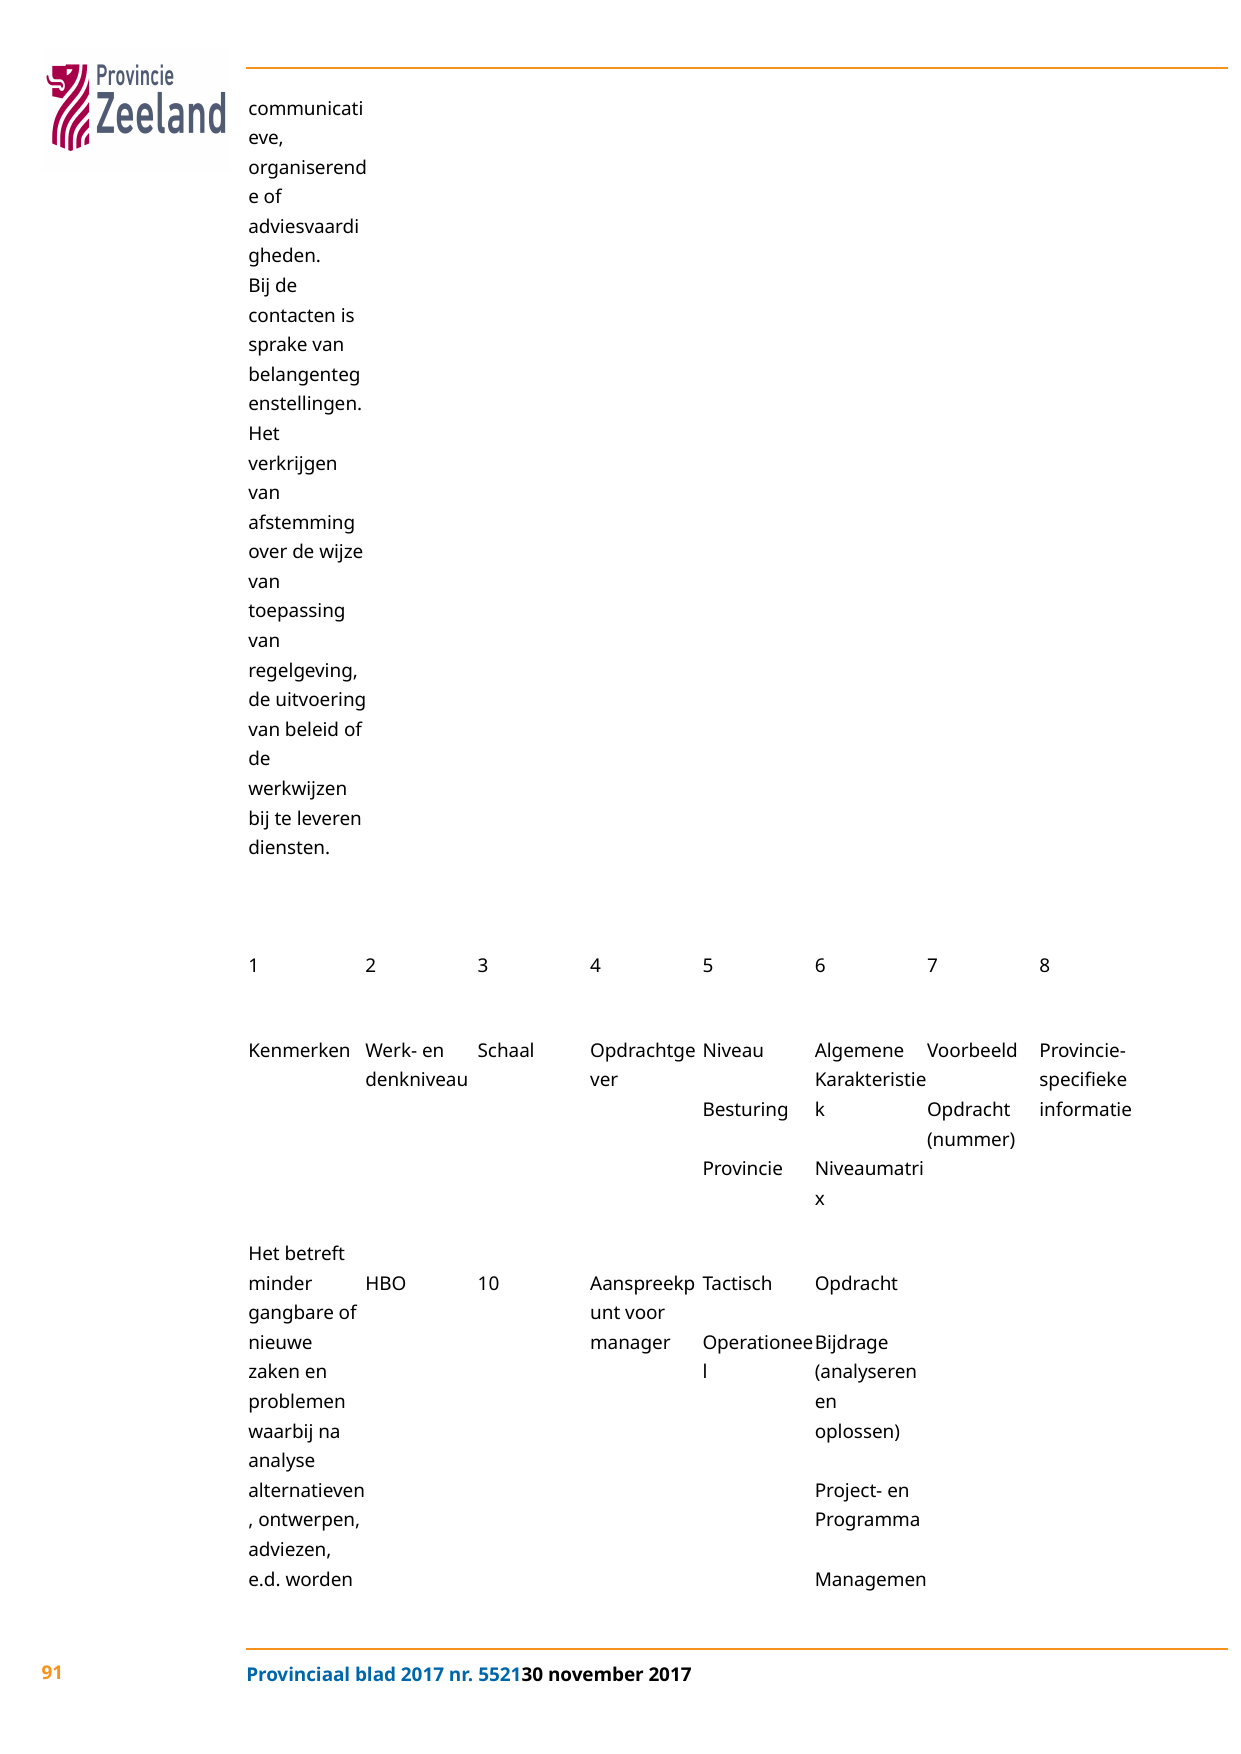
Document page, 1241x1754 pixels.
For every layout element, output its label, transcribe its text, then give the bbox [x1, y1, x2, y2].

table_header 1 [248, 923, 365, 1007]
table_cell Tactisch Operationeel [702, 1240, 814, 1591]
table_cell [1039, 1240, 1152, 1591]
table_cell Schaal [478, 1008, 590, 1240]
table_header 8 [1039, 923, 1152, 1007]
table_header 5 [702, 923, 814, 1007]
table_cell Opdrachtgever [590, 1008, 702, 1240]
table_cell Opdracht Bijdrage (analyseren en oplossen) Project- en Programma Managemen [815, 1240, 927, 1591]
table_cell Kenmerken [248, 1008, 365, 1240]
table_header 3 [478, 923, 590, 1007]
table_cell Voorbeeld Opdracht (nummer) [927, 1008, 1039, 1240]
table_cell Aanspreekpunt voor manager [590, 1240, 702, 1591]
table_cell Provincie-specifieke informatie [1039, 1008, 1152, 1240]
table_cell [593, 95, 704, 890]
table_header 4 [590, 923, 702, 1007]
table_header 7 [927, 923, 1039, 1007]
table_cell Werk- en denkniveau [365, 1008, 477, 1240]
table_cell [481, 95, 593, 890]
table_cell [928, 95, 1040, 890]
table_cell [1040, 95, 1152, 890]
table_cell [705, 95, 816, 890]
table_header 2 [365, 923, 477, 1007]
table_cell Het betreft minder gangbare of nieuwe zaken en problemen waarbij na analyse alternatieven, ontwerpen, adviezen, e.d. worden [248, 1240, 365, 1591]
table_cell [927, 1240, 1039, 1591]
table_cell [369, 95, 481, 890]
table_cell [816, 95, 928, 890]
table_cell Niveau Besturing Provincie [702, 1008, 814, 1240]
picture [41, 47, 231, 172]
table_cell HBO [365, 1240, 477, 1591]
table_cell Algemene Karakteristiek Niveaumatrix [815, 1008, 927, 1240]
table_cell 10 [478, 1240, 590, 1591]
table_header 6 [815, 923, 927, 1007]
table_cell communicatieve, organiserende of adviesvaardigheden. Bij de contacten is sprake van belangentegenstellingen. Het verkrijgen van afstemming over de wijze van toepassing van regelgeving, de uitvoering van beleid of de werkwijzen bij te leveren diensten. [248, 95, 369, 890]
